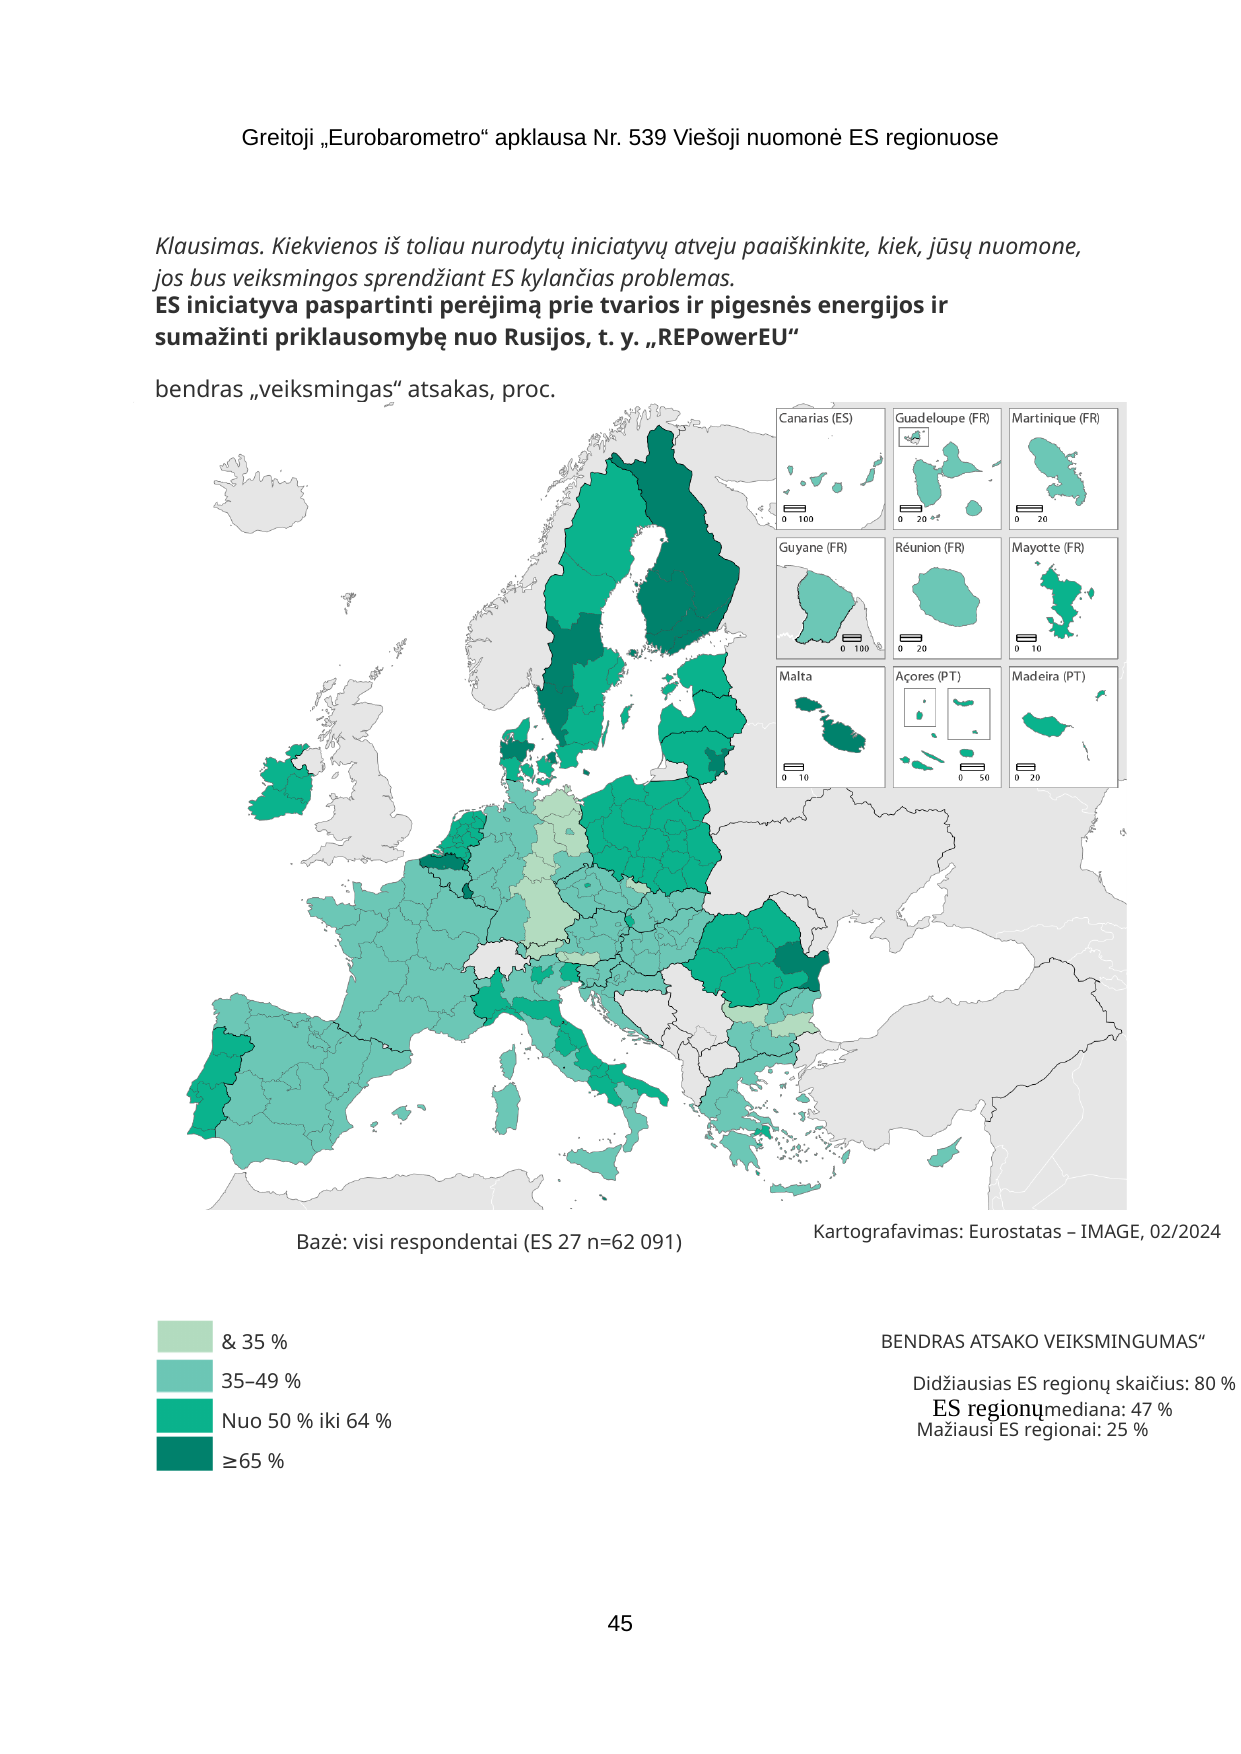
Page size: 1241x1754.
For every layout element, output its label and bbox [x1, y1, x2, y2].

picture [157, 1399, 212, 1432]
picture [118, 397, 1132, 1210]
picture [157, 1360, 212, 1393]
picture [158, 1321, 212, 1353]
picture [157, 1437, 212, 1470]
